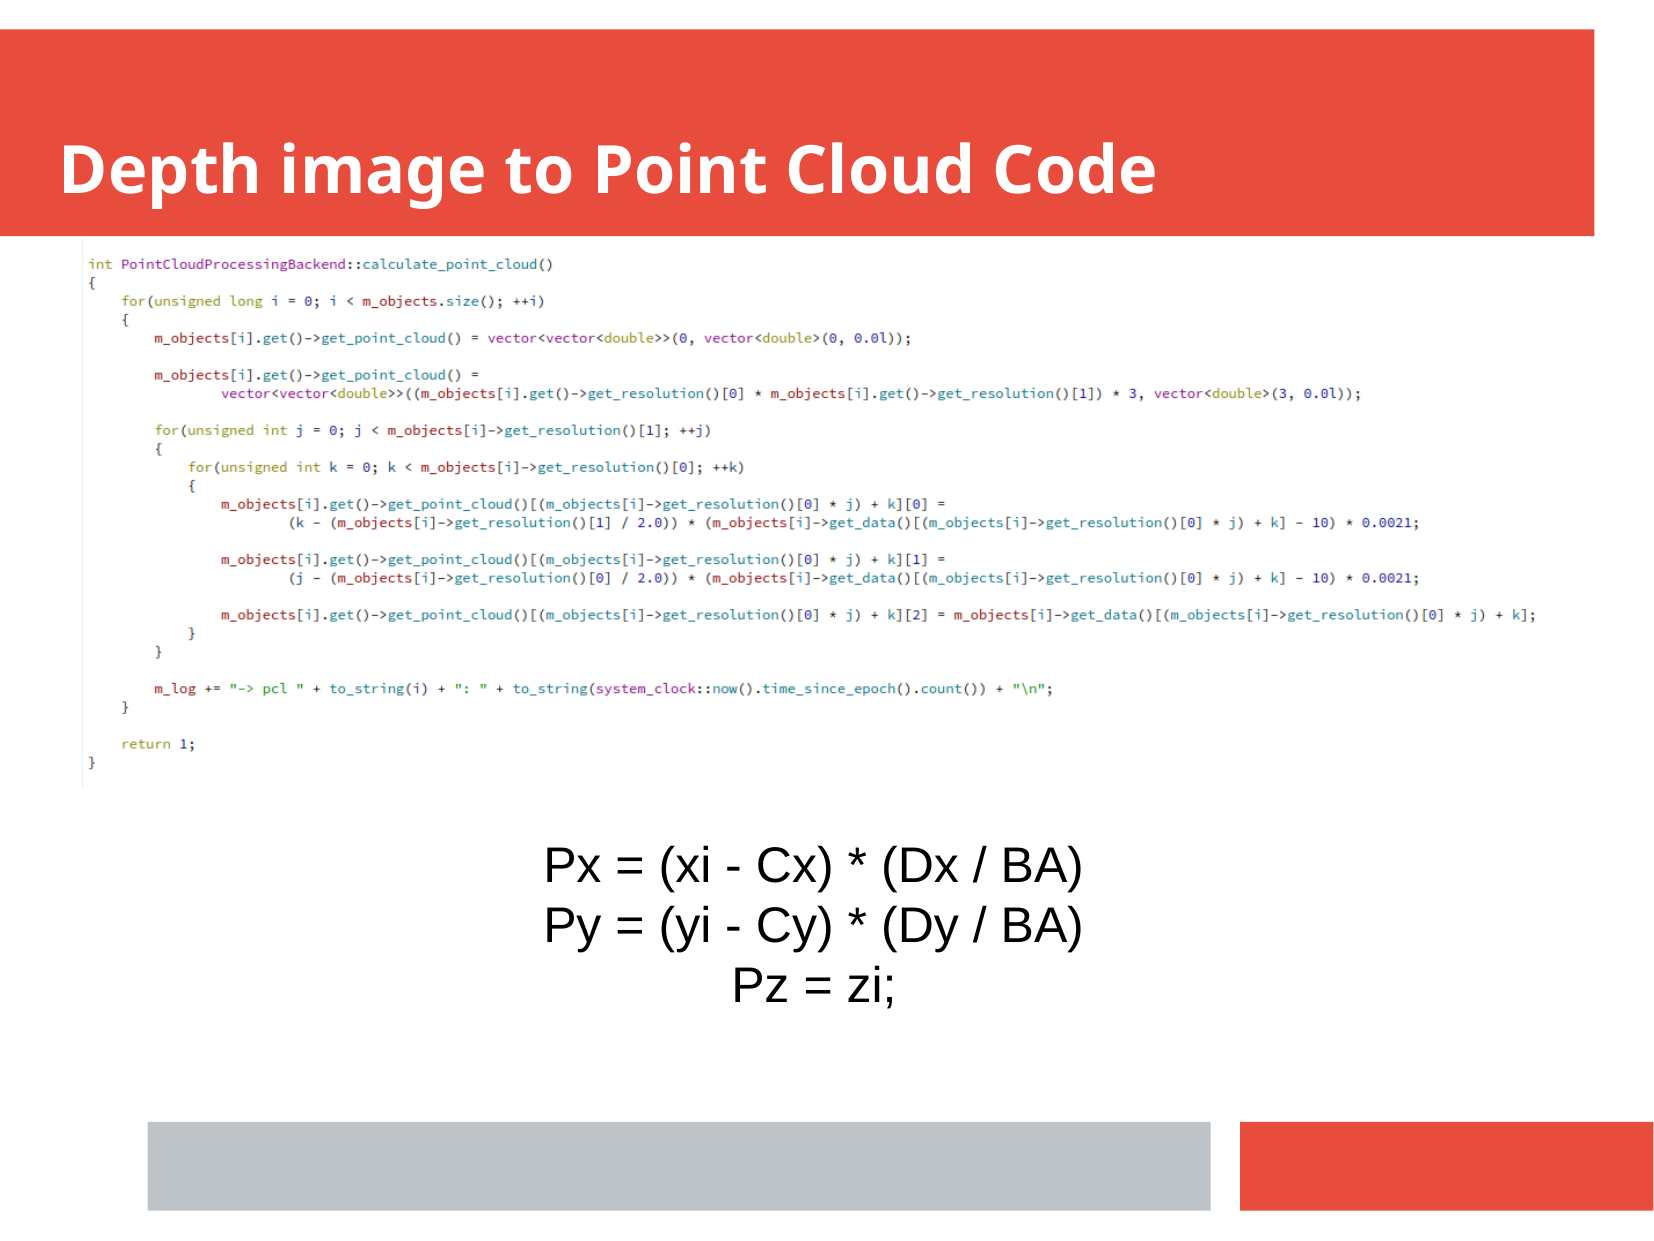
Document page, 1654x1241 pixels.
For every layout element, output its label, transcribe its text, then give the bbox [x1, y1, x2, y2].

picture [82, 239, 1571, 789]
text_box Px = (xi - Cx) * (Dx / BA) Py = (yi - Cy) * (Dy / BA) Pz = zi; [60, 817, 1567, 1093]
title Depth image to Point Cloud Code [59, 59, 1595, 207]
